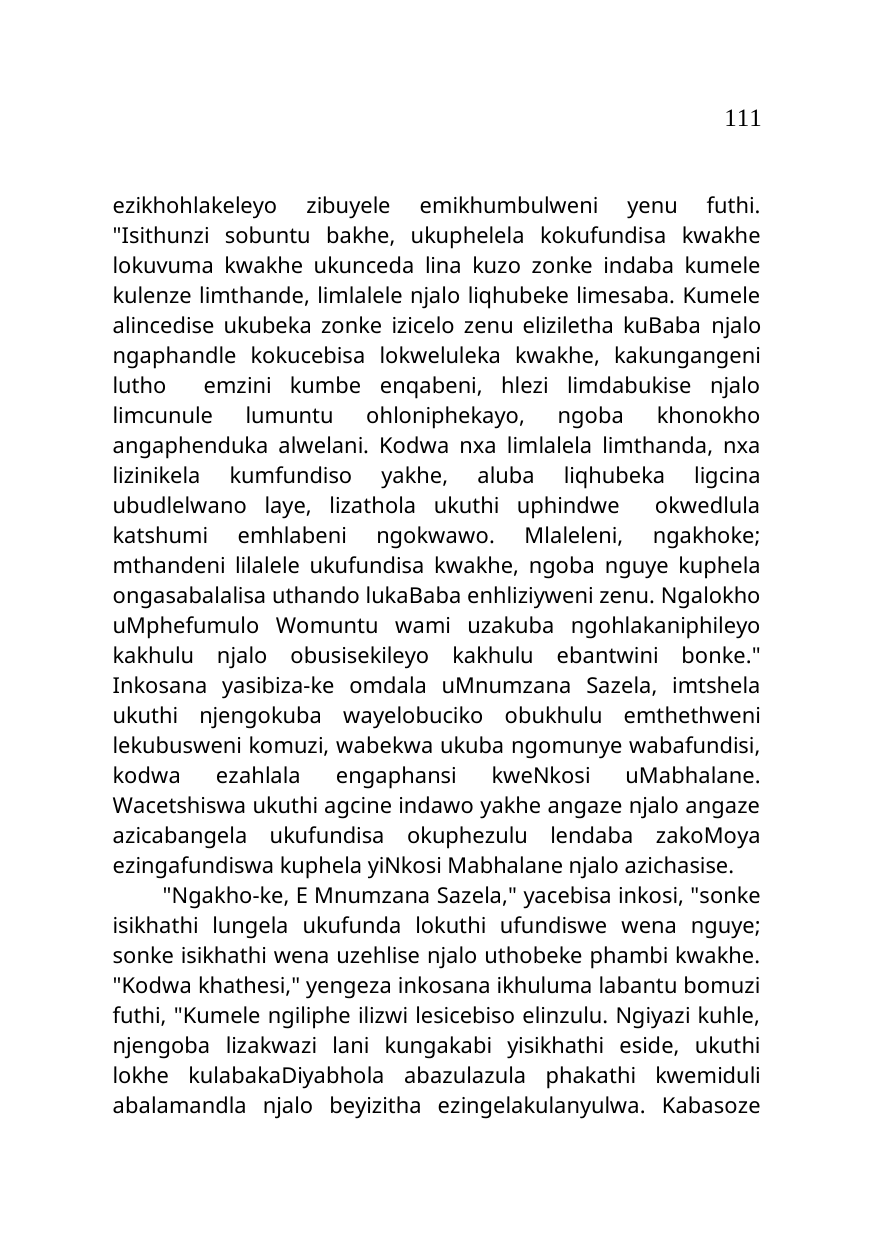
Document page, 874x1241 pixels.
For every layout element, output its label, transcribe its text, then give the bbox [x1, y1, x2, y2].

text "Ngakho-ke, E Mnumzana Sazela," yacebisa inkosi, "sonke isikhathi lungela ukufunda lokuthi ufundiswe wena nguye; sonke isikhathi wena uzehlise njalo uthobeke phambi kwakhe. "Kodwa khathesi," yengeza inkosana ikhuluma labantu bomuzi futhi, "Kumele ngiliphe ilizwi lesicebiso elinzulu. Ngiyazi kuhle, njengoba lizakwazi lani kungakabi yisikhathi eside, ukuthi lokhe kulabakaDiyabhola abazulazula phakathi kwemiduli abalamandla njalo beyizitha ezingelakulanyulwa. Kabasoze [112, 879, 761, 1119]
text ezikhohlakeleyo zibuyele emikhumbulweni yenu futhi. "Isithunzi sobuntu bakhe, ukuphelela kokufundisa kwakhe lokuvuma kwakhe ukunceda lina kuzo zonke indaba kumele kulenze limthande, limlalele njalo liqhubeke limesaba. Kumele alincedise ukubeka zonke izicelo zenu eliziletha kuBaba njalo ngaphandle kokucebisa lokweluleka kwakhe, kakungangeni lutho emzini kumbe enqabeni, hlezi limdabukise njalo limcunule lumuntu ohloniphekayo, ngoba khonokho angaphenduka alwelani. Kodwa nxa limlalela limthanda, nxa lizinikela kumfundiso yakhe, aluba liqhubeka ligcina ubudlelwano laye, lizathola ukuthi uphindwe okwedlula katshumi emhlabeni ngokwawo. Mlaleleni, ngakhoke; mthandeni lilalele ukufundisa kwakhe, ngoba nguye kuphela ongasabalalisa uthando lukaBaba enhliziyweni zenu. Ngalokho uMphefumulo Womuntu wami uzakuba ngohlakaniphileyo kakhulu njalo obusisekileyo kakhulu ebantwini bonke." Inkosana yasibiza-ke omdala uMnumzana Sazela, imtshela ukuthi njengokuba wayelobuciko obukhulu emthethweni lekubusweni komuzi, wabekwa ukuba ngomunye wabafundisi, kodwa ezahlala engaphansi kweNkosi uMabhalane. Wacetshiswa ukuthi agcine indawo yakhe angaze njalo angaze azicabangela ukufundisa okuphezulu lendaba zakoMoya ezingafundiswa kuphela yiNkosi Mabhalane njalo azichasise. [112, 189, 761, 879]
